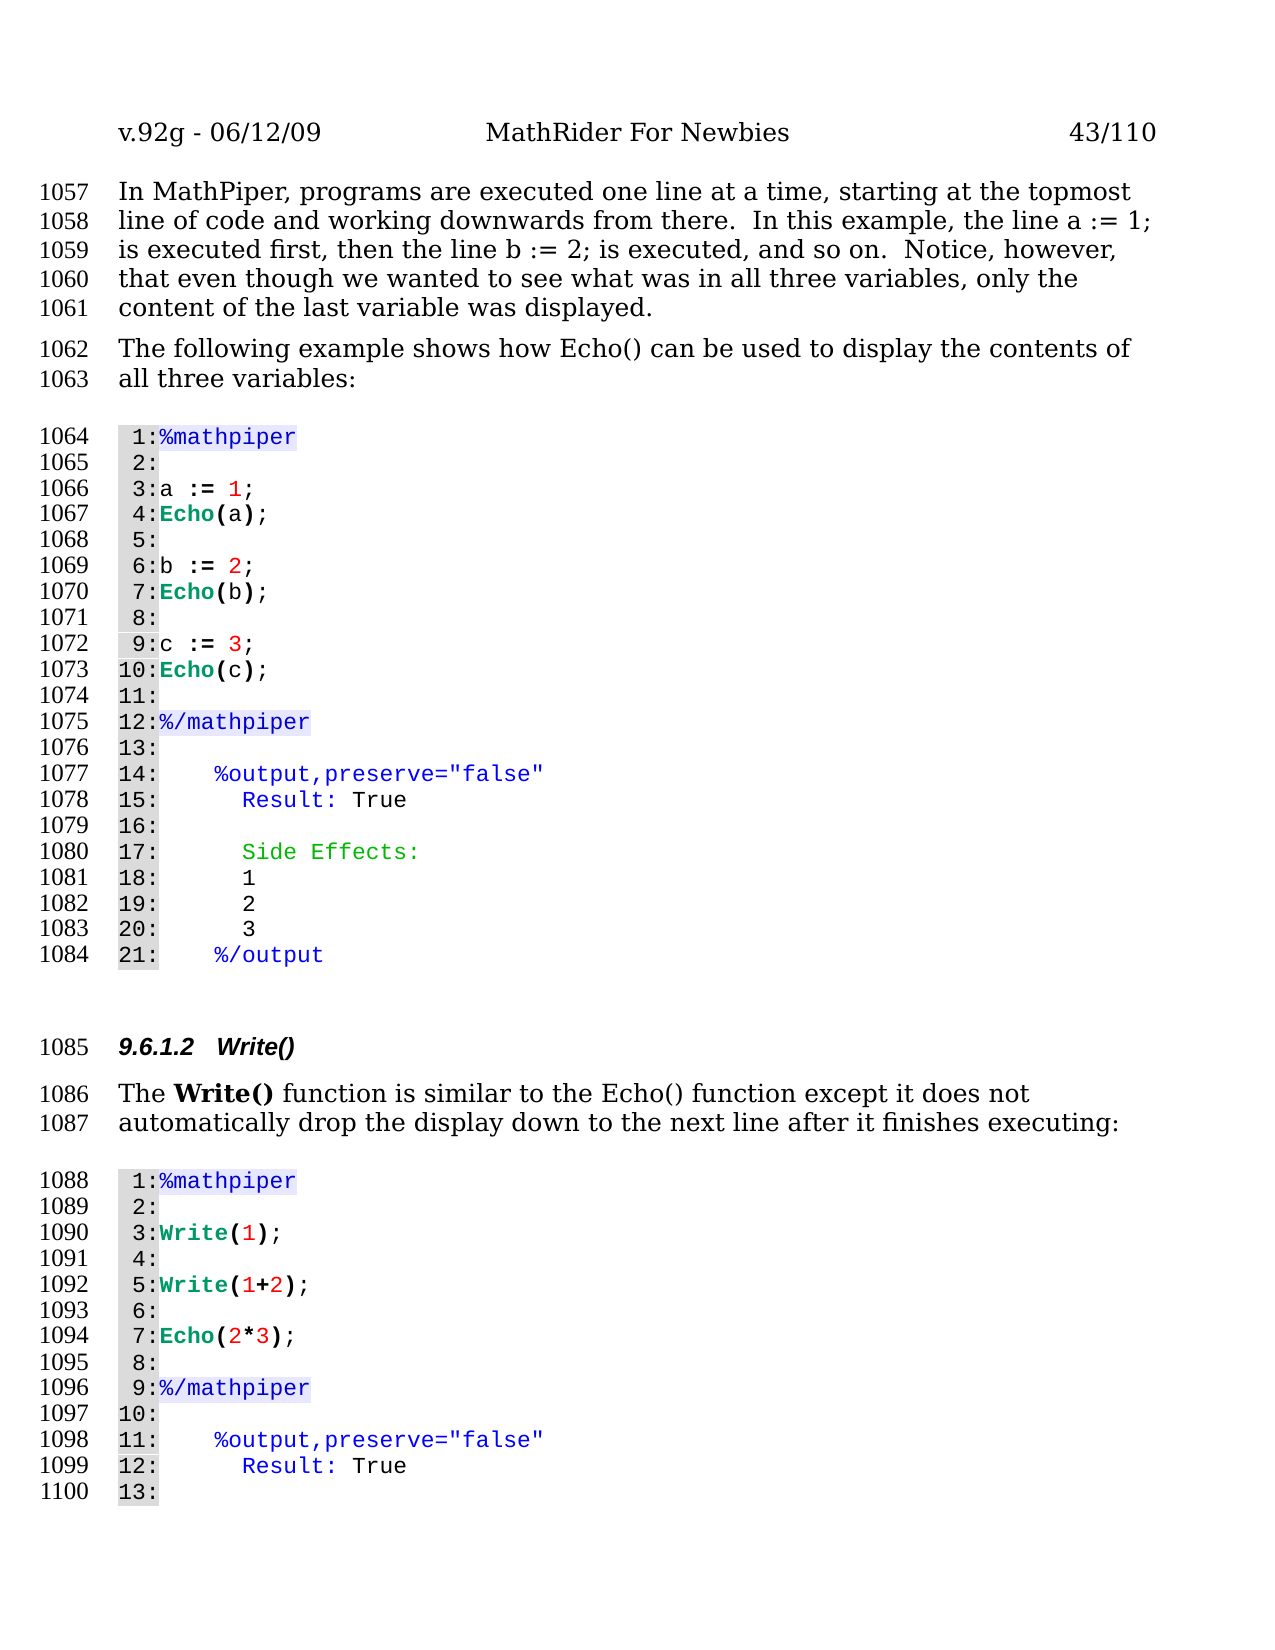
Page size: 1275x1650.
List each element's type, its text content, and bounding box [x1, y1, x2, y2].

text 8: [118, 607, 1157, 632]
text 11: %output,preserve="false" [118, 1429, 1157, 1454]
text 7:Echo(2*3); [118, 1325, 1157, 1351]
text 5:Write(1+2); [118, 1273, 1157, 1299]
text 21: %/output [118, 944, 1157, 970]
text 17: Side Effects: [118, 840, 1157, 866]
text 4: [118, 1247, 1157, 1273]
text 6:b := 2; [118, 555, 1157, 581]
text The following example shows how Echo() can be used to display the contents of all three variables: [118, 335, 1157, 393]
text 14: %output,preserve="false" [118, 762, 1157, 788]
text The Write() function is similar to the Echo() function except it does not automatically drop the display down to the next line after it finishes executing: [118, 1079, 1157, 1137]
text 11: [118, 684, 1157, 710]
text 19: 2 [118, 892, 1157, 918]
text 18: 1 [118, 866, 1157, 892]
text 12: Result: True [118, 1454, 1157, 1481]
text 13: [118, 1481, 1157, 1506]
text 10: [118, 1403, 1157, 1429]
text 7:Echo(b); [118, 581, 1157, 607]
text 15: Result: True [118, 788, 1157, 814]
text 5: [118, 529, 1157, 555]
text 2: [118, 1195, 1157, 1221]
text 9:%/mathpiper [118, 1377, 1157, 1403]
text 16: [118, 814, 1157, 840]
text 1:%mathpiper [118, 1169, 1157, 1195]
text In MathPiper, programs are executed one line at a time, starting at the topmost line of code and working downwards from there. In this example, the line a := 1; is executed first, then the line b := 2; is executed, and so on. Notice, however, that even though we wanted to see what was in all three variables, only the content of the last variable was displayed. [118, 177, 1157, 323]
text 12:%/mathpiper [118, 710, 1157, 736]
text 3:a := 1; [118, 477, 1157, 503]
subtitle Write() [118, 1032, 1157, 1061]
text 1:%mathpiper [118, 425, 1157, 451]
text 8: [118, 1351, 1157, 1377]
text 9:c := 3; [118, 632, 1157, 658]
text 13: [118, 736, 1157, 762]
text 2: [118, 451, 1157, 477]
text 3:Write(1); [118, 1221, 1157, 1247]
text 6: [118, 1299, 1157, 1325]
text 4:Echo(a); [118, 503, 1157, 529]
text 20: 3 [118, 918, 1157, 944]
text 10:Echo(c); [118, 658, 1157, 684]
